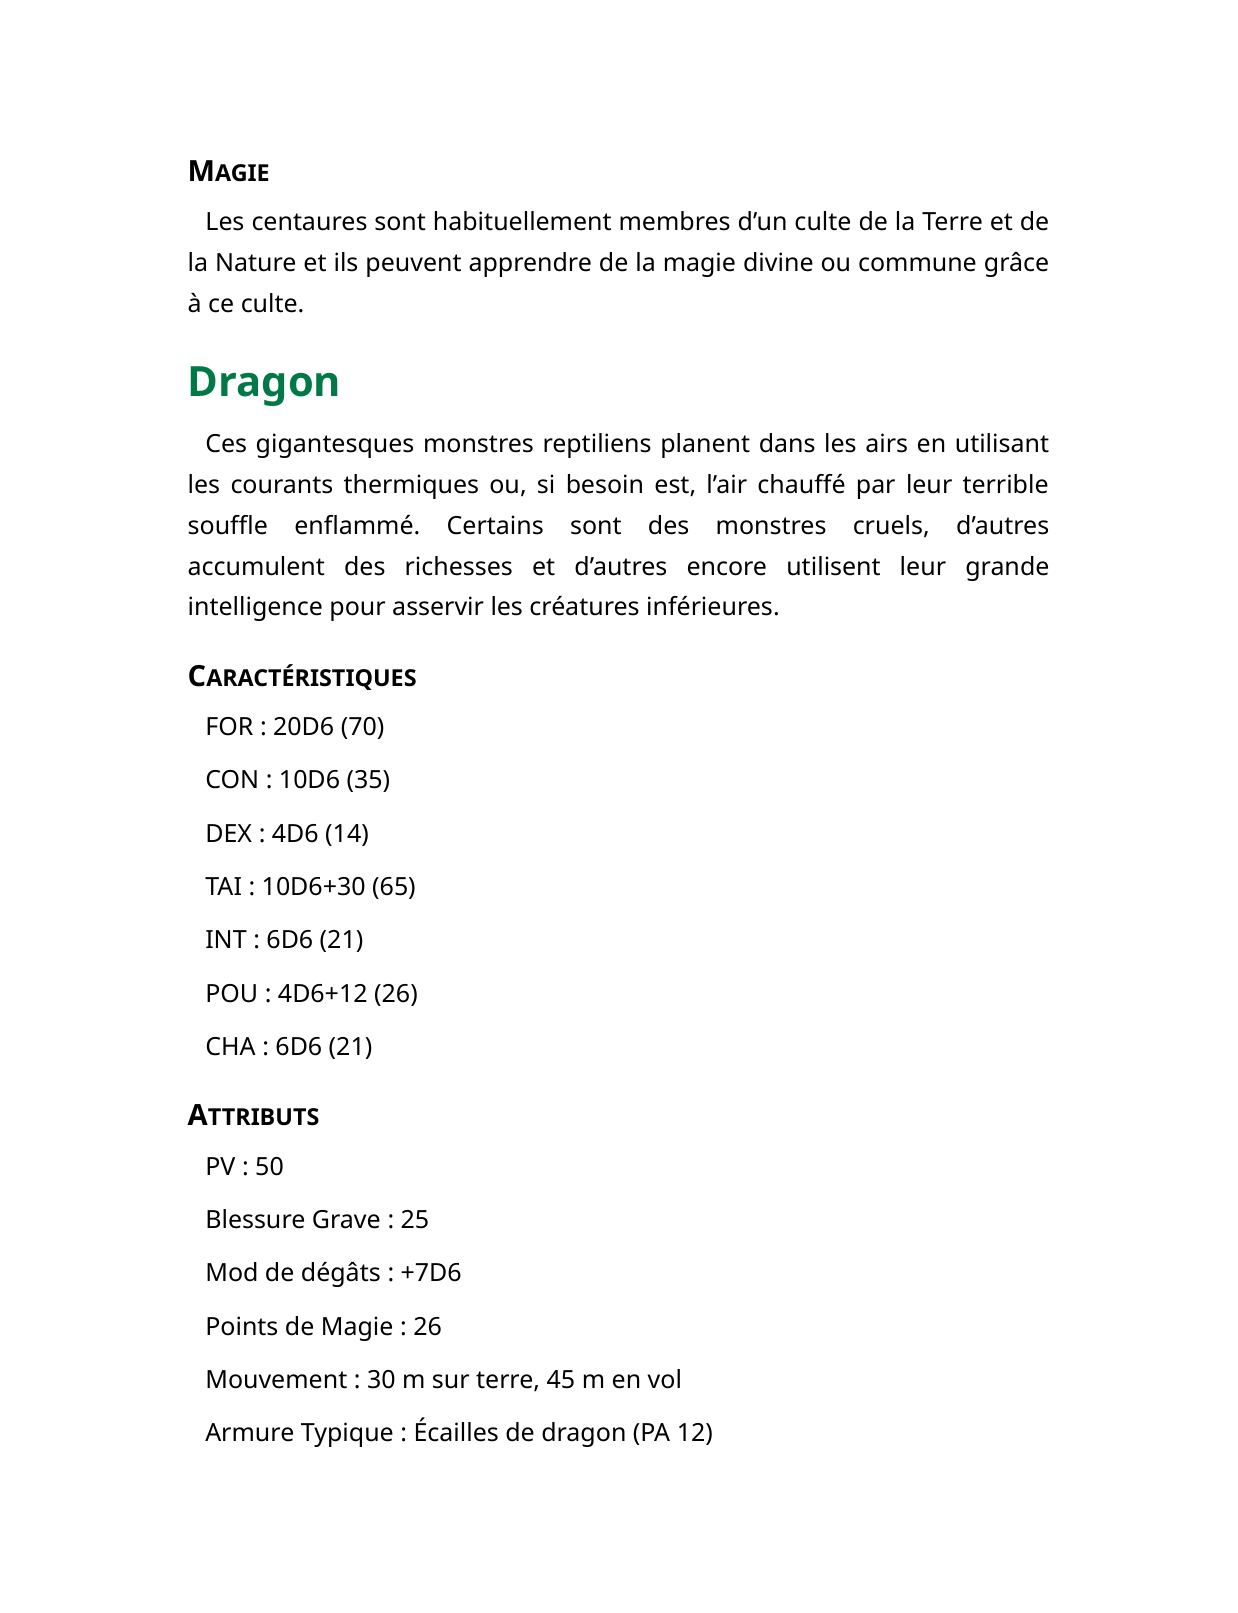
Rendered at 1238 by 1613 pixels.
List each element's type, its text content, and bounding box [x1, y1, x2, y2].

text POU : 4D6+12 (26) [187, 975, 1050, 1009]
text Attributs [187, 1094, 1050, 1134]
text CON : 10D6 (35) [187, 762, 1050, 796]
text Les centaures sont habituellement membres d’un culte de la Terre et de la Nature et ils peuvent apprendre de la magie divine ou commune grâce à ce culte. [187, 204, 1050, 319]
text Mouvement : 30 m sur terre, 45 m en vol [187, 1362, 1050, 1396]
text Mod de dégâts : +7D6 [187, 1255, 1050, 1289]
text TAI : 10D6+30 (65) [187, 869, 1050, 903]
text FOR : 20D6 (70) [187, 709, 1050, 743]
text Dragon [187, 351, 1050, 408]
text Blessure Grave : 25 [187, 1202, 1050, 1236]
text INT : 6D6 (21) [187, 922, 1050, 956]
text Armure Typique : Écailles de dragon (PA 12) [187, 1415, 1050, 1449]
text Ces gigantesques monstres reptiliens planent dans les airs en utilisant les courants thermiques ou, si besoin est, l’air chauffé par leur terrible souffle enflammé. Certains sont des monstres cruels, d’autres accumulent des richesses et d’autres encore utilisent leur grande intelligence pour asservir les créatures inférieures. [187, 426, 1050, 623]
text PV : 50 [187, 1148, 1050, 1182]
text Magie [187, 150, 1050, 190]
text CHA : 6D6 (21) [187, 1029, 1050, 1063]
text DEX : 4D6 (14) [187, 815, 1050, 849]
text Caractéristiques [187, 655, 1050, 694]
text Points de Magie : 26 [187, 1308, 1050, 1342]
